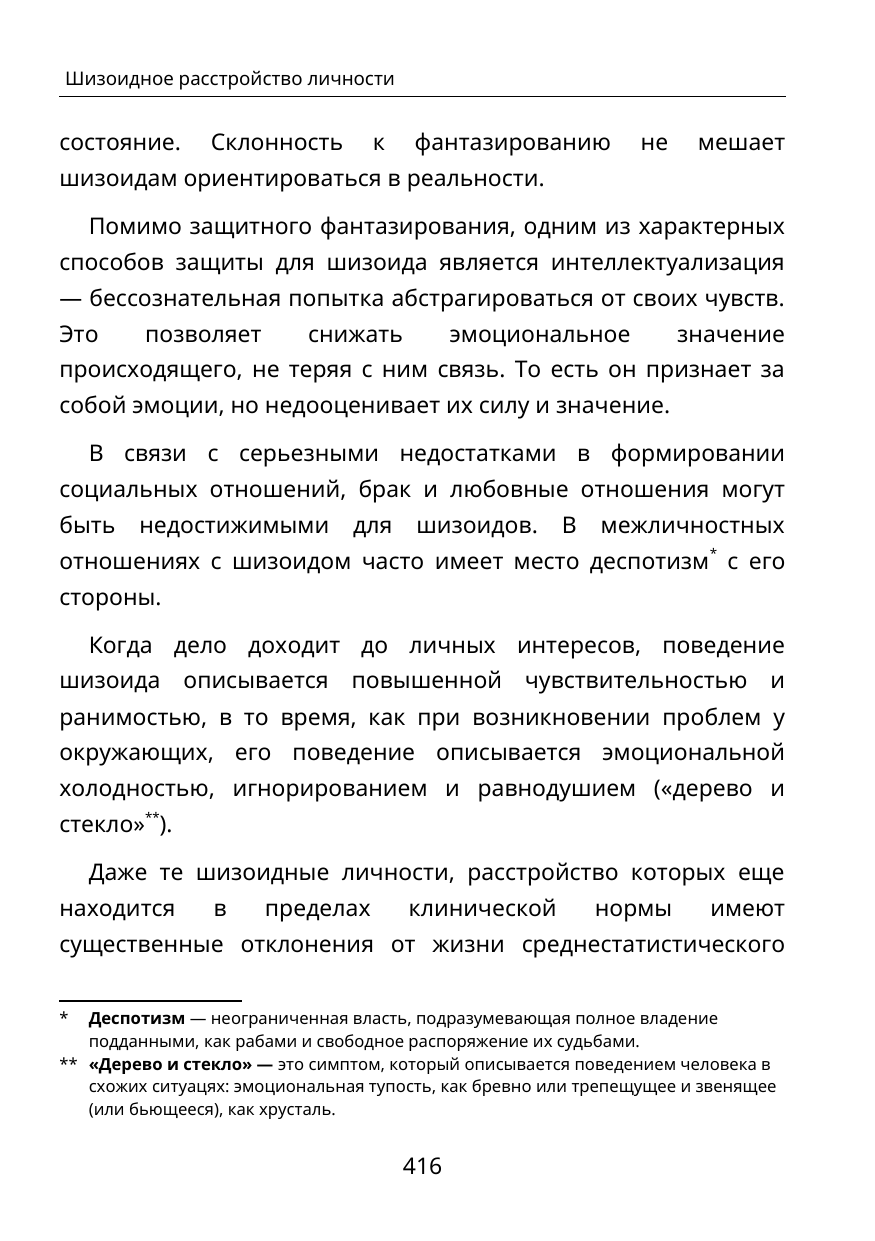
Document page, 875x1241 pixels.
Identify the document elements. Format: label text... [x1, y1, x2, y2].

text «Дерево и стекло» — это симптом, который описывается поведением человека в схожих ситуацях: эмоциональная тупость, как бревно или трепещущее и звенящее (или бьющееся), как хрусталь. [59, 1052, 786, 1120]
text Деспотизм — неограниченная власть, подразумевающая полное владение подданными, как рабами и свободное распоряжение их судьбами. [59, 1007, 786, 1052]
text Даже те шизоидные личности, расстройство которых еще находится в пределах клинической нормы имеют существенные отклонения от жизни среднестатистического [59, 856, 786, 959]
text Помимо защитного фантазирования, одним из характерных способов защиты для шизоида является интеллектуализация — бессознательная попытка абстрагироваться от своих чувств. Это позволяет снижать эмоциональное значение происходящего, не теряя с ним связь. То есть он признает за собой эмоции, но недооценивает их силу и значение. [59, 210, 786, 421]
text состояние. Склонность к фантазированию не мешает шизоидам ориентироваться в реальности. [59, 126, 786, 193]
text В связи с серьезными недостатками в формировании социальных отношений, брак и любовные отношения могут быть недостижимыми для шизоидов. В межличностных отношениях с шизоидом часто имеет место деспотизм с его стороны. [59, 437, 786, 612]
text Когда дело доходит до личных интересов, поведение шизоида описывается повышенной чувствительностью и ранимостью, в то время, как при возникновении проблем у окружающих, его поведение описывается эмоциональной холодностью, игнорированием и равнодушием («дерево и стекло»). [59, 628, 786, 839]
